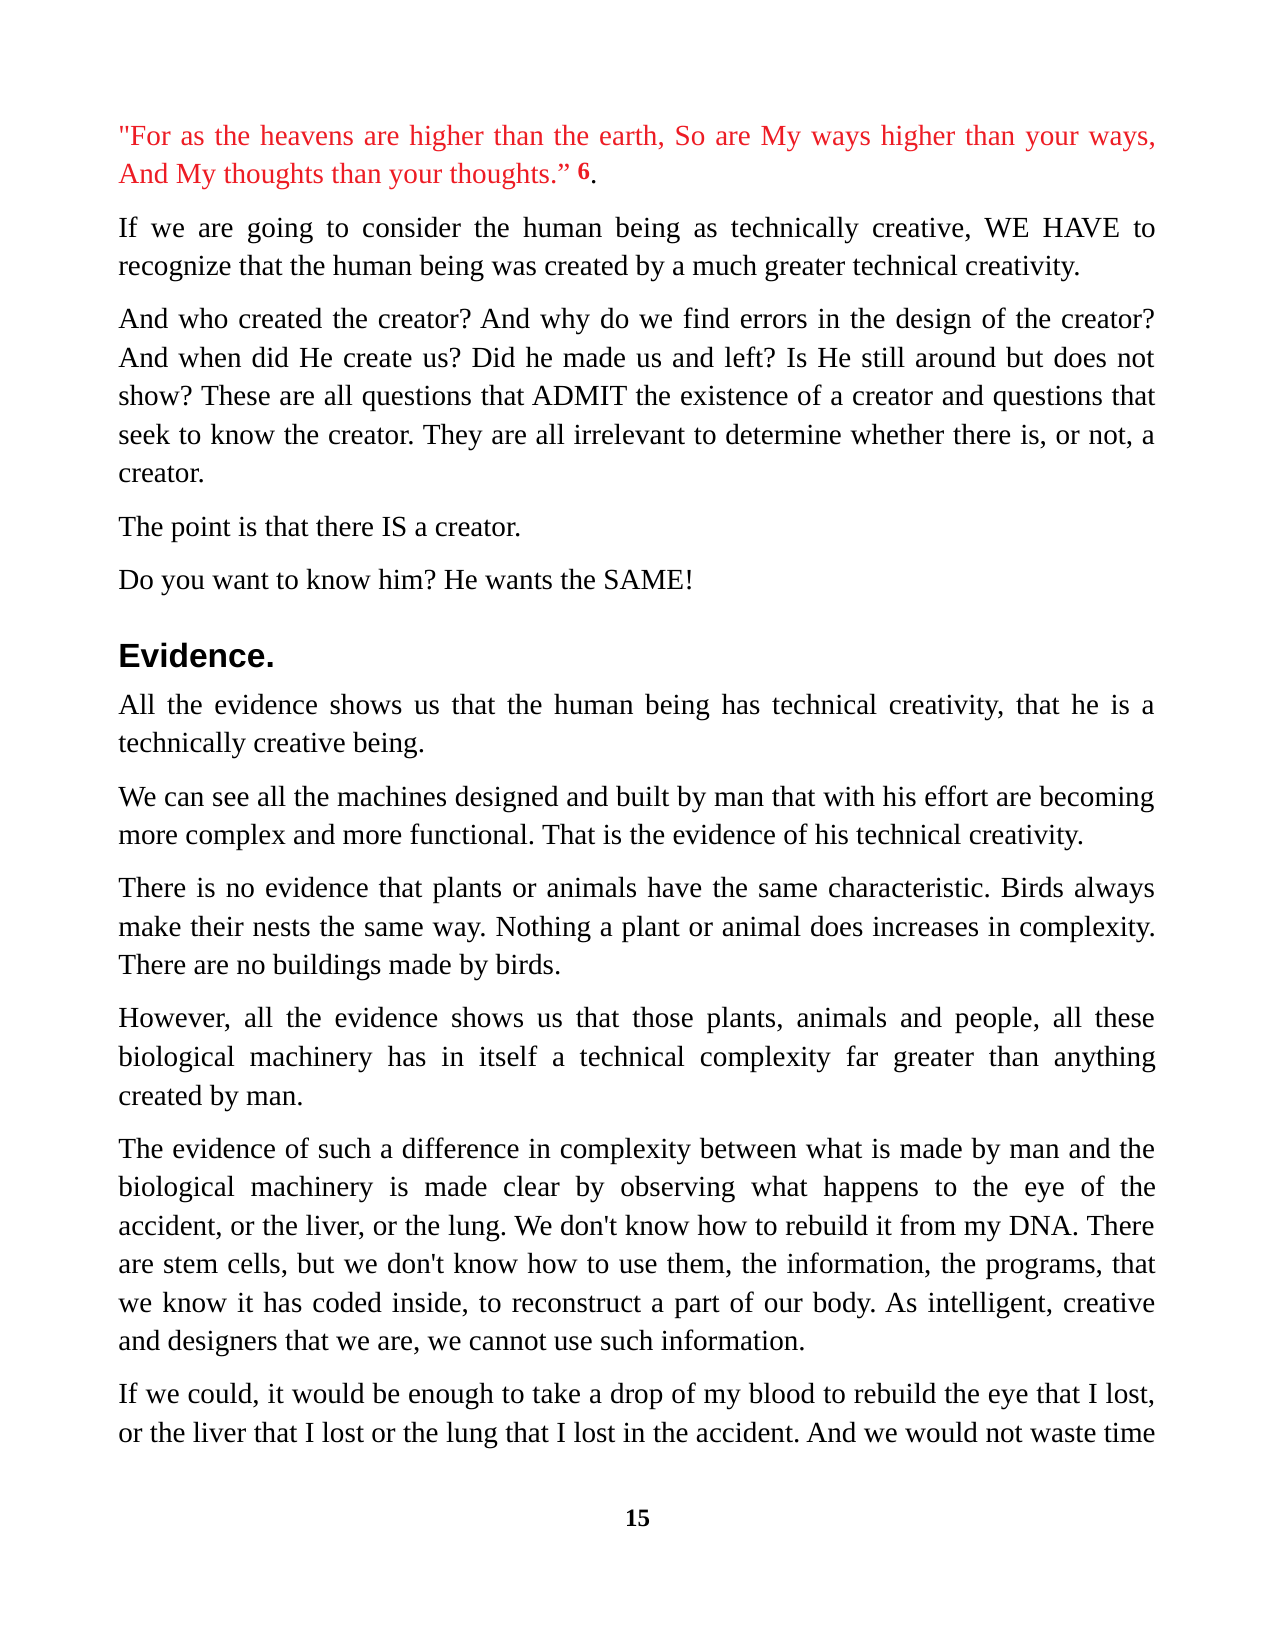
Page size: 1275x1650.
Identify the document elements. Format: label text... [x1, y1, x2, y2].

text The point is that there IS a creator. [118, 509, 1157, 542]
text If we could, it would be enough to take a drop of my blood to rebuild the eye that I lost, or the liver that I lost or the lung that I lost in the accident. And we would not waste time [118, 1377, 1157, 1449]
text However, all the evidence shows us that those plants, animals and people, all these biological machinery has in itself a technical complexity far greater than anything created by man. [118, 1001, 1157, 1111]
text We can see all the machines designed and built by man that with his effort are becoming more complex and more functional. That is the evidence of his technical creativity. [118, 779, 1157, 851]
text Do you want to know him? He wants the SAME! [118, 562, 1157, 595]
text There is no evidence that plants or animals have the same characteristic. Birds always make their nests the same way. Nothing a plant or animal does increases in complexity. There are no buildings made by birds. [118, 870, 1157, 981]
text And who created the creator? And why do we find errors in the design of the creator? And when did He create us? Did he made us and left? Is He still around but does not show? These are all questions that ADMIT the existence of a creator and questions that seek to know the creator. They are all irrelevant to determine whether there is, or not, a creator. [118, 301, 1157, 489]
text The evidence of such a difference in complexity between what is made by man and the biological machinery is made clear by observing what happens to the eye of the accident, or the liver, or the lung. We don't know how to rebuild it from my DNA. There are stem cells, but we don't know how to use them, the information, the programs, that we know it has coded inside, to reconstruct a part of our body. As intelligent, creative and designers that we are, we cannot use such information. [118, 1131, 1157, 1357]
text "For as the heavens are higher than the earth, So are My ways higher than your ways, And My thoughts than your thoughts.” . [118, 118, 1157, 190]
text All the evidence shows us that the human being has technical creativity, that he is a technically creative being. [118, 687, 1157, 759]
subtitle Evidence. [118, 636, 1157, 674]
text If we are going to consider the human being as technically creative, WE HAVE to recognize that the human being was created by a much greater technical creativity. [118, 210, 1157, 282]
